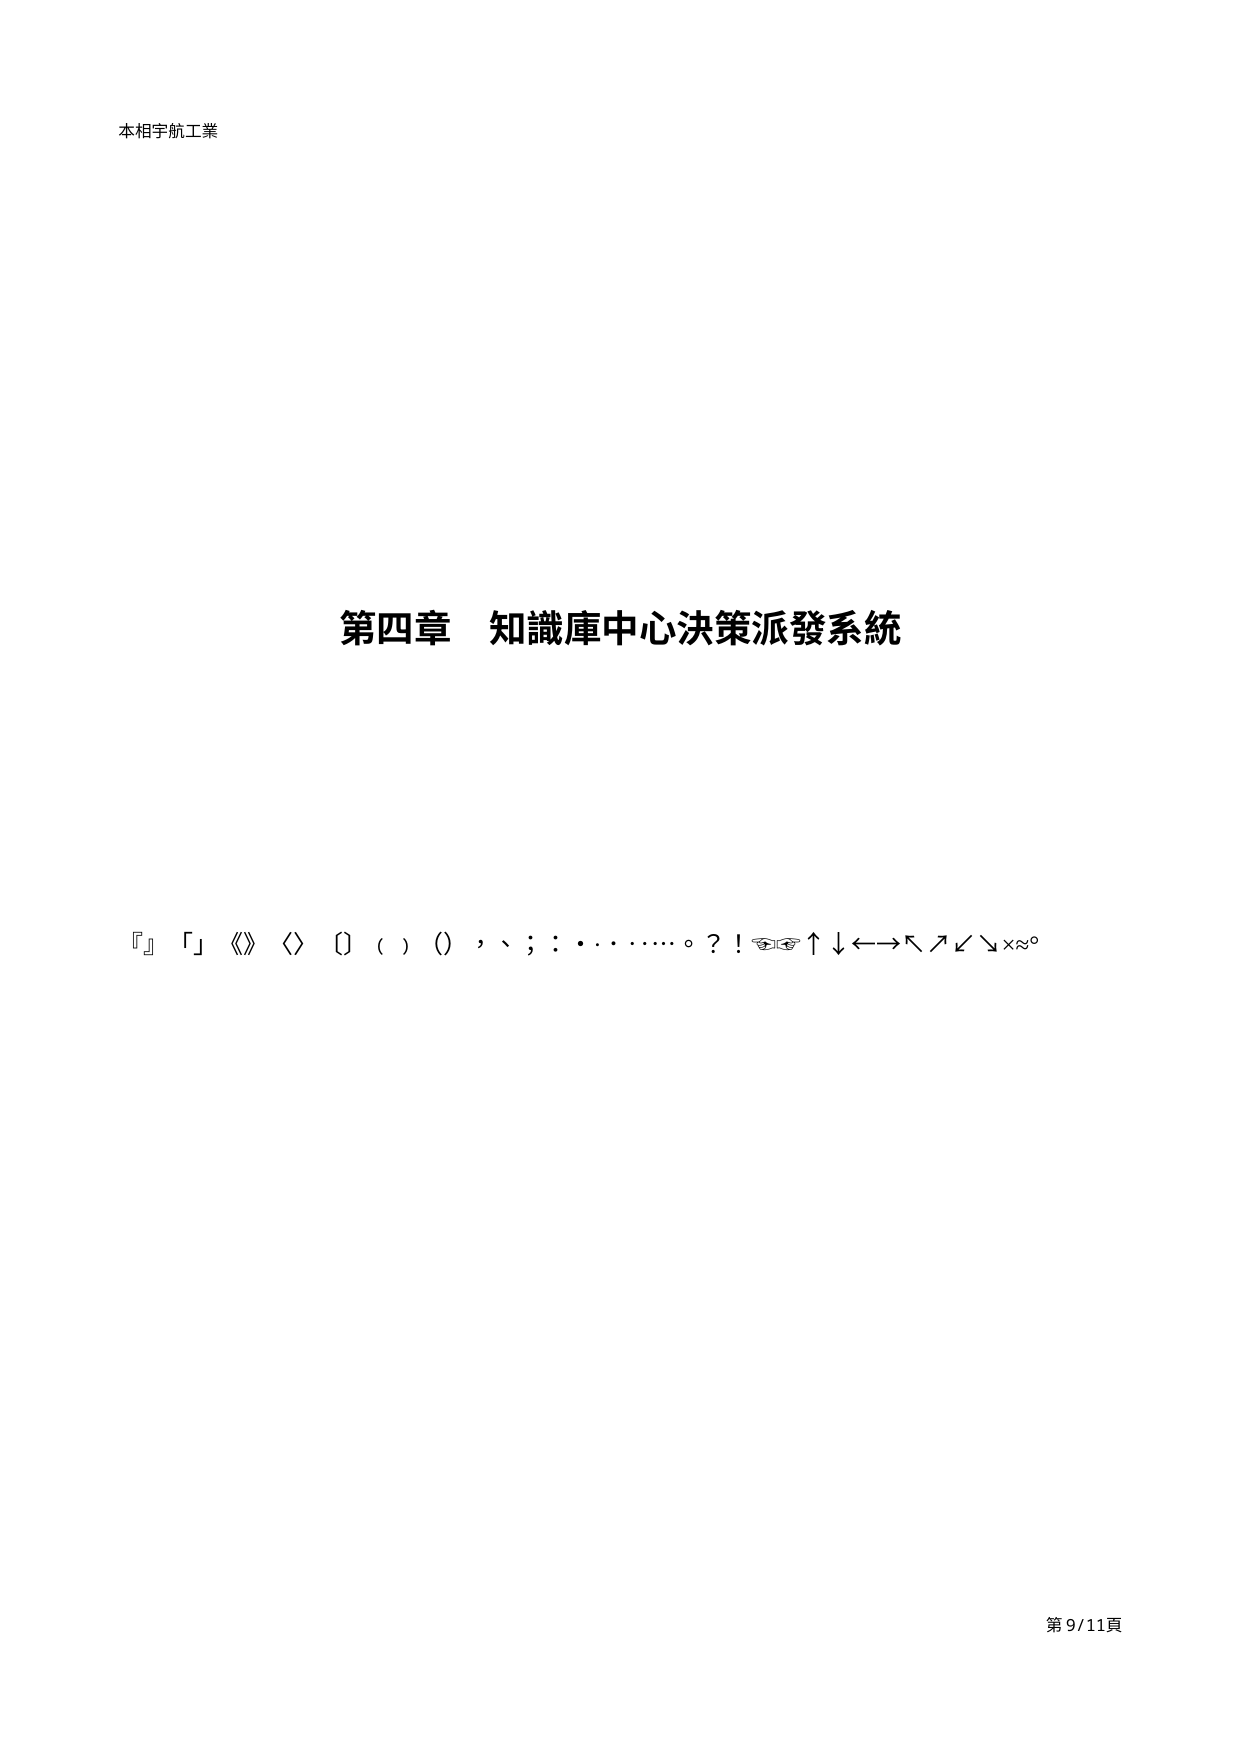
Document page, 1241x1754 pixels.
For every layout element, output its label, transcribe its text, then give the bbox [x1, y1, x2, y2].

subtitle 第四章 知識庫中心決策派發系統 [118, 599, 1122, 653]
text 『』「」《》〈〉〔〕﹙﹚（），、；：‧·．‥…。？！☜☞↑↓←→↖↗↙↘×≈° [118, 925, 1122, 961]
